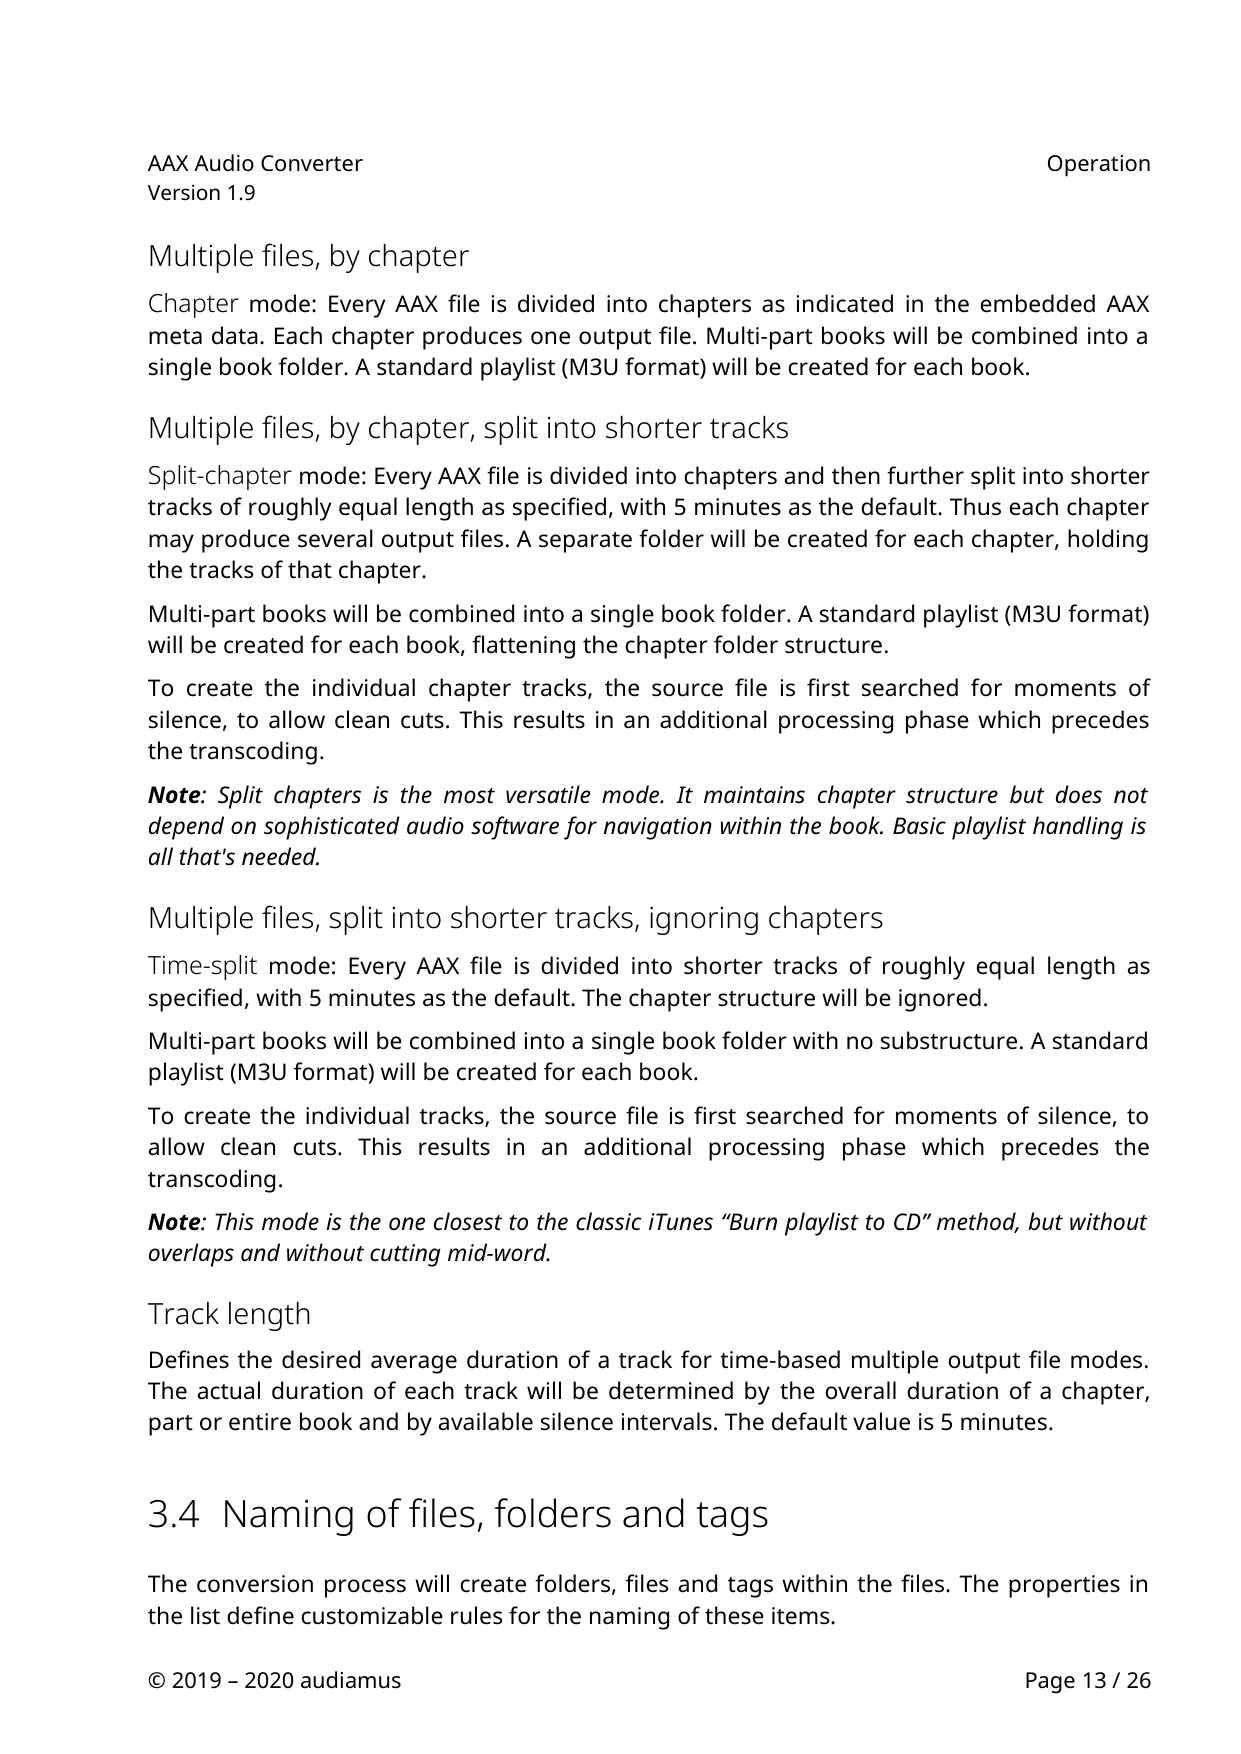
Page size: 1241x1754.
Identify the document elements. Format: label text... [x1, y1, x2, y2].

text Split-chapter mode: Every AAX file is divided into chapters and then further split into shorter tracks of roughly equal length as specified, with 5 minutes as the default. Thus each chapter may produce several output files. A separate folder will be created for each chapter, holding the tracks of that chapter. [148, 457, 1152, 585]
subtitle Track length [148, 1293, 1152, 1333]
text The conversion process will create folders, files and tags within the files. The properties in the list define customizable rules for the naming of these items. [148, 1568, 1152, 1631]
text Time-split mode: Every AAX file is divided into shorter tracks of roughly equal length as specified, with 5 minutes as the default. The chapter structure will be ignored. [148, 947, 1152, 1013]
text Chapter mode: Every AAX file is divided into chapters as indicated in the embedded AAX meta data. Each chapter produces one output file. Multi-part books will be combined into a single book folder. A standard playlist (M3U format) will be created for each book. [148, 286, 1152, 382]
text To create the individual tracks, the source file is first searched for moments of silence, to allow clean cuts. This results in an additional processing phase which precedes the transcoding. [148, 1100, 1152, 1194]
text To create the individual chapter tracks, the source file is first searched for moments of silence, to allow clean cuts. This results in an additional processing phase which precedes the transcoding. [148, 672, 1152, 766]
text Note: This mode is the one closest to the classic iTunes “Burn playlist to CD” method, but without overlaps and without cutting mid-word. [148, 1206, 1152, 1269]
subtitle Naming of files, folders and tags [148, 1488, 1152, 1539]
subtitle Multiple files, by chapter, split into shorter tracks [148, 407, 1152, 447]
subtitle Multiple files, split into shorter tracks, ignoring chapters [148, 897, 1152, 937]
subtitle Multiple files, by chapter [148, 235, 1152, 275]
text Multi-part books will be combined into a single book folder with no substructure. A standard playlist (M3U format) will be created for each book. [148, 1025, 1152, 1088]
text Note: Split chapters is the most versatile mode. It maintains chapter structure but does not depend on sophisticated audio software for navigation within the book. Basic playlist handling is all that's needed. [148, 778, 1152, 872]
text Multi-part books will be combined into a single book folder. A standard playlist (M3U format) will be created for each book, flattening the chapter folder structure. [148, 597, 1152, 660]
text Defines the desired average duration of a track for time-based multiple output file modes. The actual duration of each track will be determined by the overall duration of a chapter, part or entire book and by available silence intervals. The default value is 5 minutes. [148, 1344, 1152, 1438]
